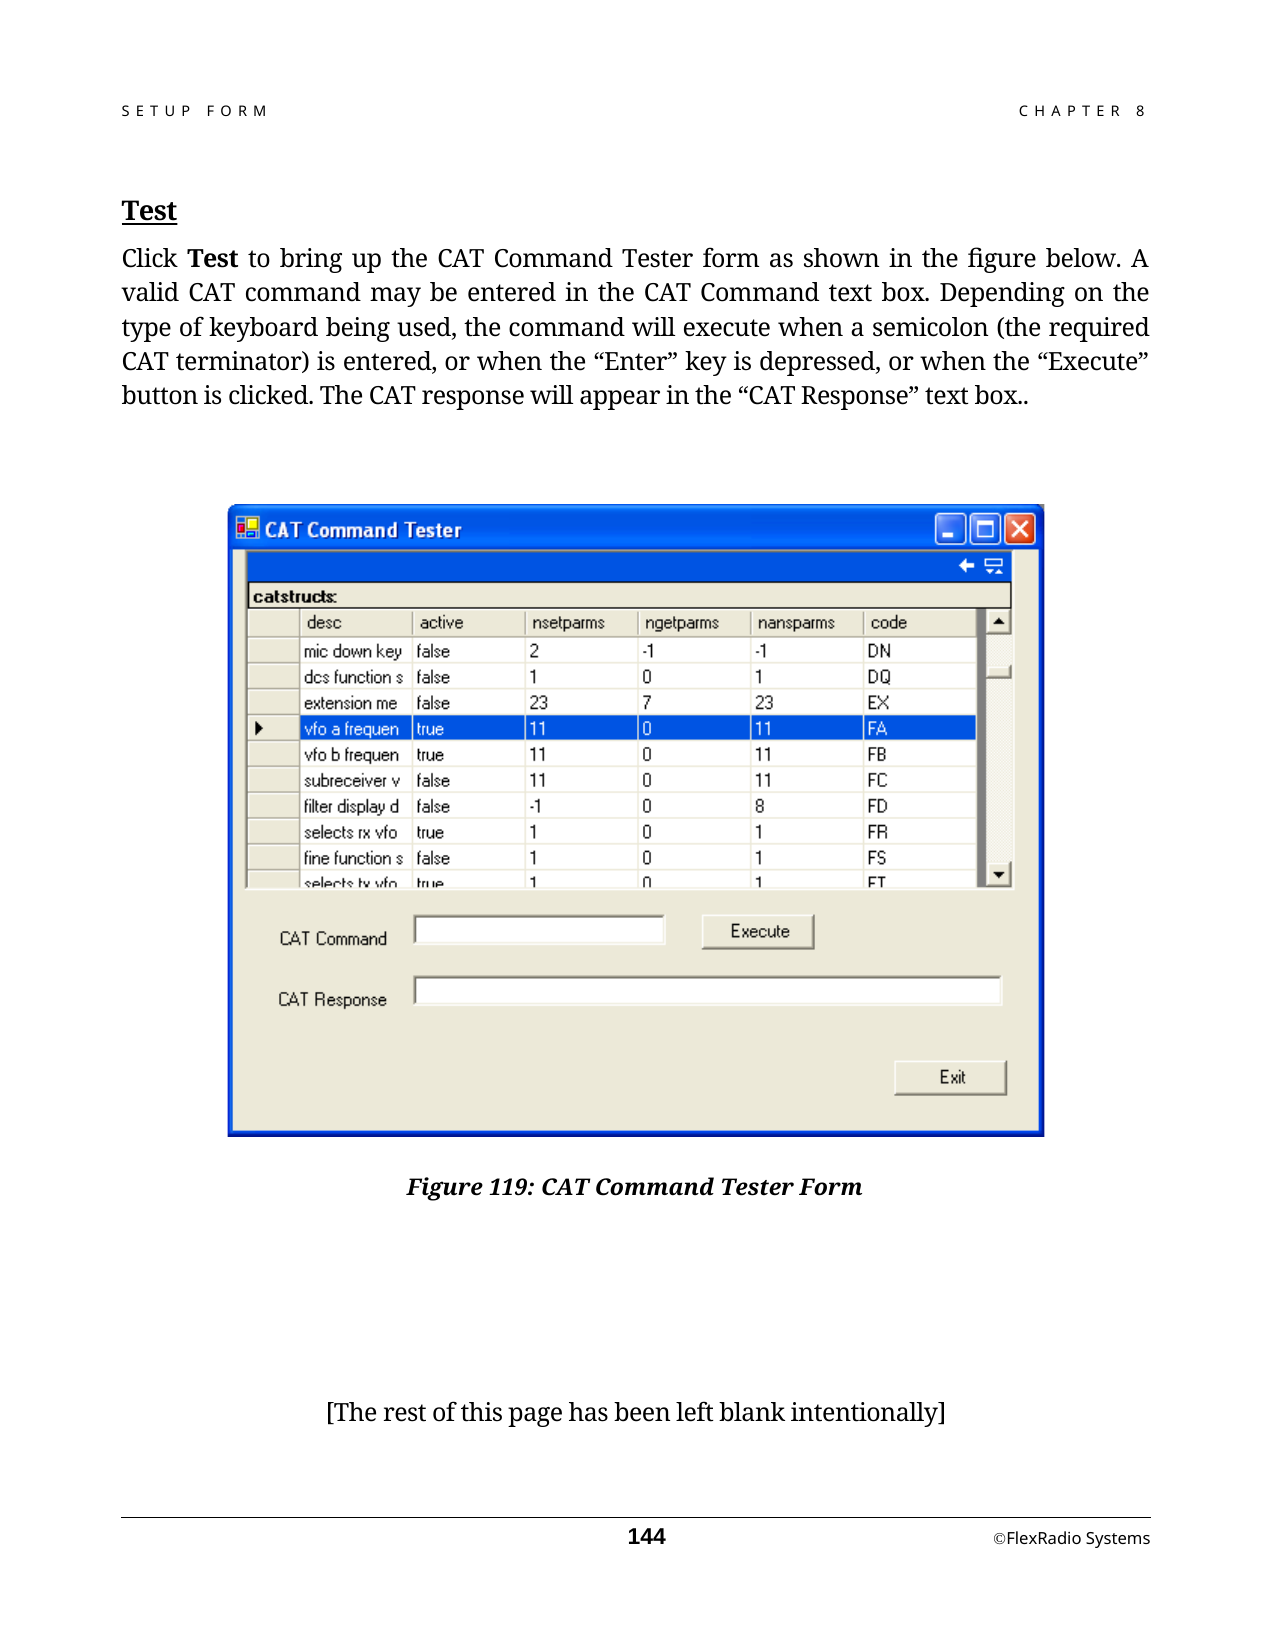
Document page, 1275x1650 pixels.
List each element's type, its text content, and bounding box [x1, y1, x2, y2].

text Click Test to bring up the CAT Command Tester form as shown in the figure below. A valid CAT command may be entered in the CAT Command text box. Depending on the type of keyboard being used, the command will execute when a semicolon (the required CAT terminator) is entered, or when the “Enter” key is depressed, or when the “Execute” button is clicked. The CAT response will appear in the “CAT Response” text box.. [121, 241, 1151, 411]
subtitle Test [121, 192, 1151, 228]
picture [227, 504, 1045, 1137]
text [The rest of this page has been left blank intentionally] [121, 1394, 1151, 1428]
text Figure 119: CAT Command Tester Form [121, 1170, 1151, 1202]
